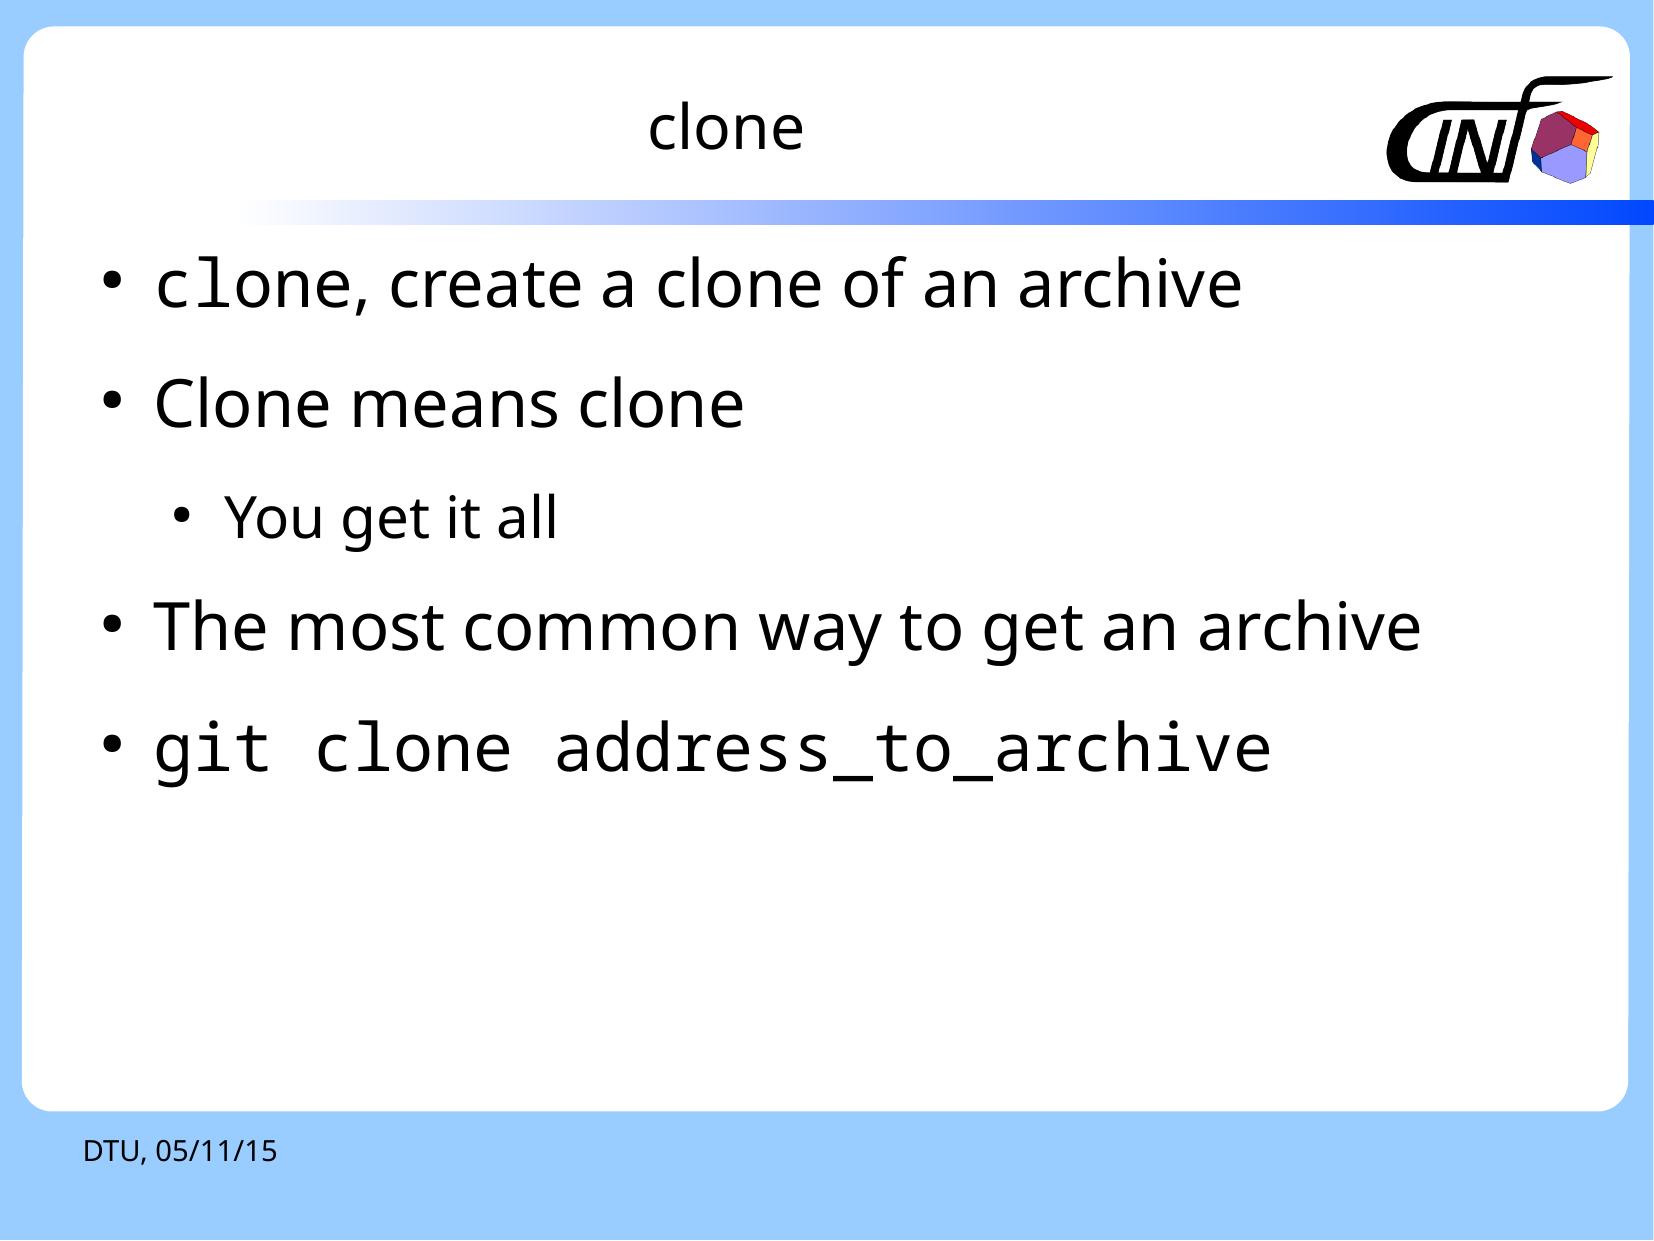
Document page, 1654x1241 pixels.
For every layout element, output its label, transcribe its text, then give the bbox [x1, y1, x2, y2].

title clone [82, 49, 1371, 201]
list clone, create a clone of an archive Clone means clone You get it all The most common way to get an archive git clone address_to_archive [82, 236, 1571, 1055]
picture [1386, 76, 1613, 184]
